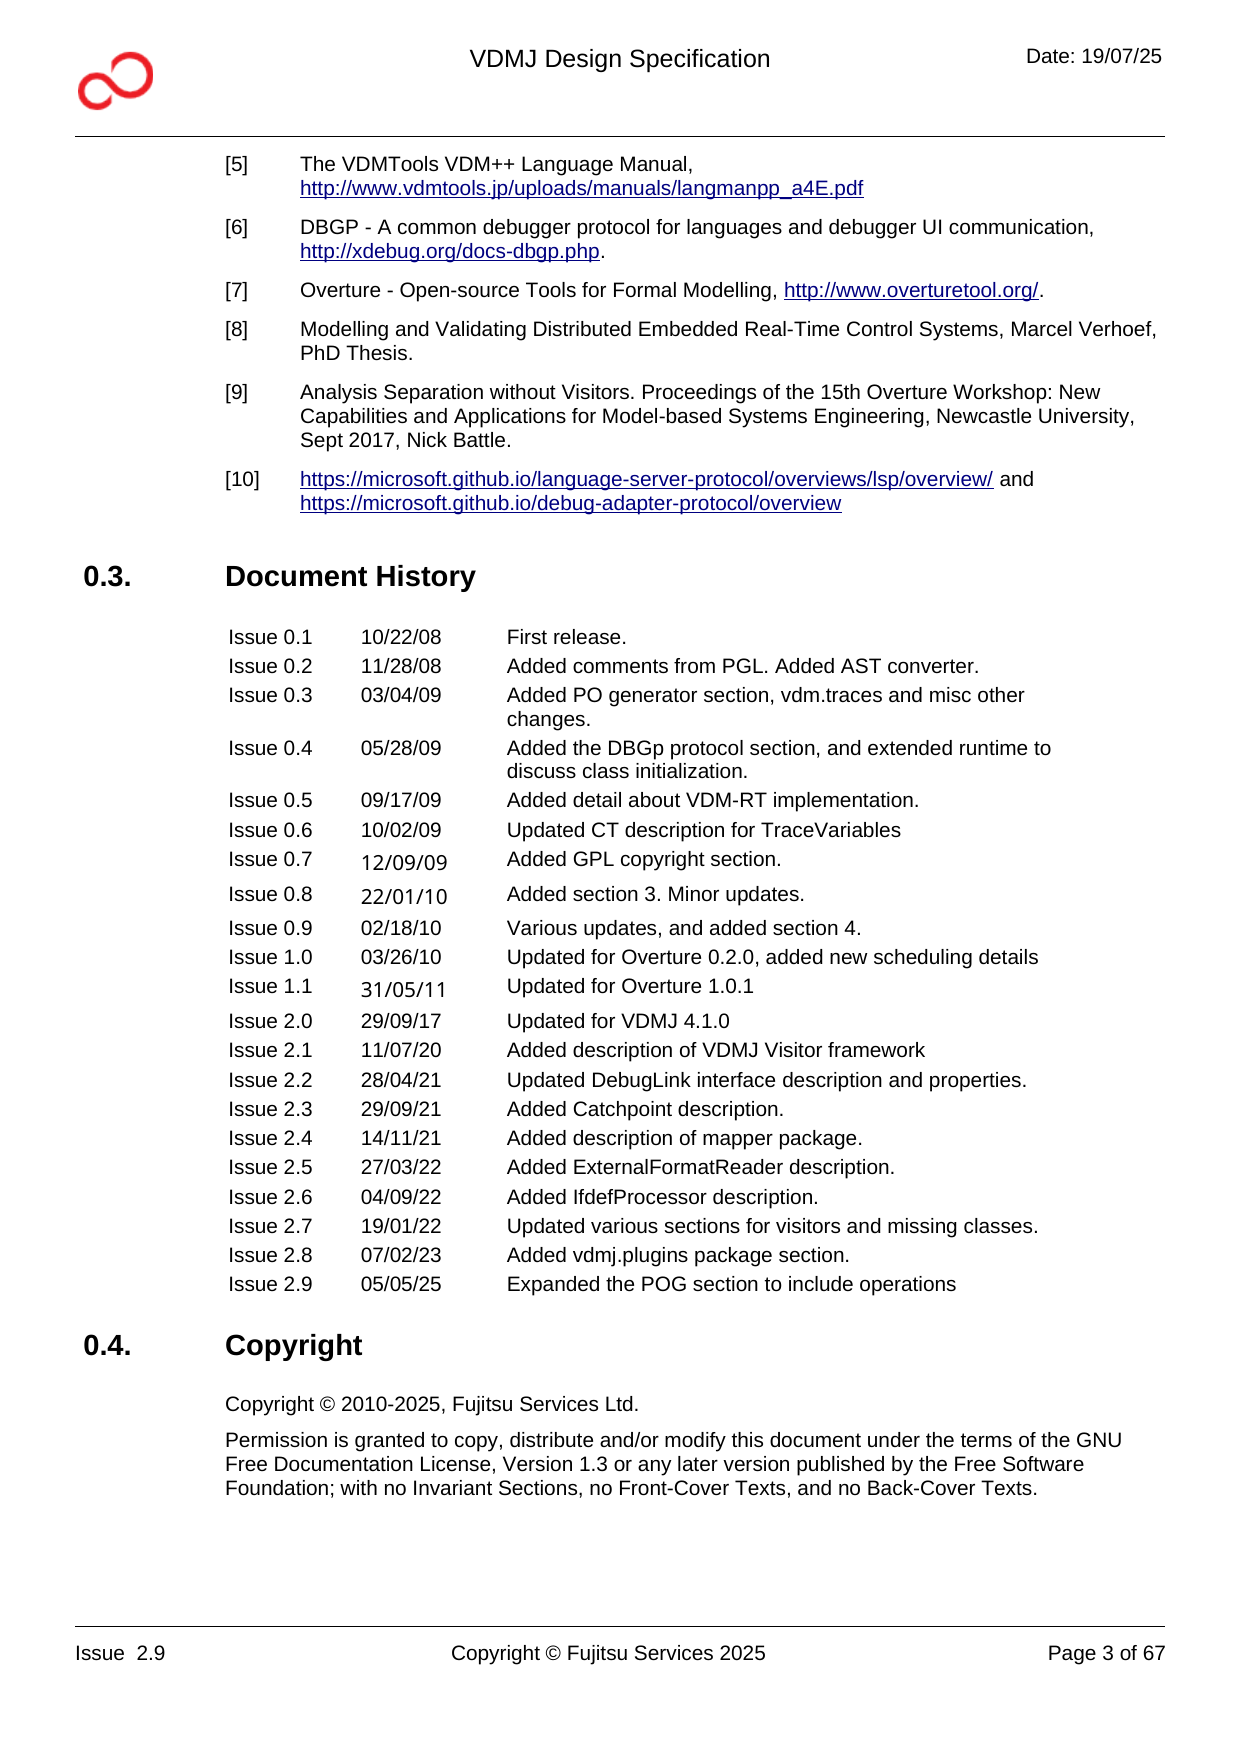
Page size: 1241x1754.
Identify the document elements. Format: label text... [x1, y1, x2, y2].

table_cell 04/09/22 [358, 1182, 503, 1211]
table_cell 17/09/09 [358, 786, 503, 815]
table_cell Issue 1.1 [225, 972, 357, 1007]
table_cell Issue 2.0 [225, 1007, 357, 1036]
table_cell Various updates, and added section 4. [504, 914, 1118, 943]
list Analysis Separation without Visitors. Proceedings of the 15th Overture Workshop: New Capabilities and Applications for Model-based Systems Engineering, Newcastle University, Sept 2017, Nick Battle. [225, 380, 1165, 452]
table_cell Issue 2.8 [225, 1241, 357, 1270]
table_cell 28/05/09 [358, 734, 503, 786]
table_cell Added description of VDMJ Visitor framework [504, 1036, 1118, 1065]
table_cell Issue 0.6 [225, 815, 357, 844]
list DBGP - A common debugger protocol for languages and debugger UI communication, http://xdebug.org/docs-dbgp.php. [225, 215, 1165, 263]
table_cell Issue 2.1 [225, 1036, 357, 1065]
subtitle Copyright [75, 1329, 1165, 1362]
table_cell Issue 0.2 [225, 652, 357, 681]
table_cell Added ExternalFormatReader description. [504, 1153, 1118, 1182]
table_header 22/10/08 [358, 623, 503, 652]
table_cell 27/03/22 [358, 1153, 503, 1182]
table_cell Issue 2.9 [225, 1270, 357, 1299]
text Permission is granted to copy, distribute and/or modify this document under the terms of the GNU Free Documentation License, Version 1.3 or any later version published by the Free Software Foundation; with no Invariant Sections, no Front-Cover Texts, and no Back-Cover Texts. [225, 1428, 1165, 1500]
table_cell Updated for Overture 0.2.0, added new scheduling details [504, 943, 1118, 972]
table_cell Issue 2.4 [225, 1124, 357, 1153]
list Overture - Open-source Tools for Formal Modelling, http://www.overturetool.org/. [225, 278, 1165, 302]
table_cell Added PO generator section, vdm.traces and misc other changes. [504, 681, 1118, 733]
table_cell Issue 0.7 [225, 845, 357, 879]
table_cell Added detail about VDM-RT implementation. [504, 786, 1118, 815]
table_cell Expanded the POG section to include operations [504, 1270, 1118, 1299]
table_header First release. [504, 623, 1118, 652]
table_cell Added IfdefProcessor description. [504, 1182, 1118, 1211]
table_cell 29/09/17 [358, 1007, 503, 1036]
table_cell Issue 0.3 [225, 681, 357, 733]
table_cell Issue 0.4 [225, 734, 357, 786]
subtitle Document History [75, 560, 1165, 592]
table_cell 26/03/10 [358, 943, 503, 972]
table_cell 29/09/21 [358, 1094, 503, 1124]
table_cell Added comments from PGL. Added AST converter. [504, 652, 1118, 681]
table_cell Updated for VDMJ 4.1.0 [504, 1007, 1118, 1036]
table_cell Updated DebugLink interface description and properties. [504, 1065, 1118, 1094]
list https://microsoft.github.io/language-server-protocol/overviews/lsp/overview/ and https://microsoft.github.io/debug-adapter-protocol/overview [225, 467, 1165, 515]
table_cell Updated various sections for visitors and missing classes. [504, 1211, 1118, 1241]
table_cell Issue 2.7 [225, 1211, 357, 1241]
list The VDMTools VDM++ Language Manual, http://www.vdmtools.jp/uploads/manuals/langmanpp_a4E.pdf [225, 152, 1165, 200]
table_cell Issue 0.9 [225, 914, 357, 943]
table_cell 11/07/20 [358, 1036, 503, 1065]
table_cell Updated for Overture 1.0.1 [504, 972, 1118, 1007]
table_cell Added the DBGp protocol section, and extended runtime to discuss class initialization. [504, 734, 1118, 786]
table_cell Issue 2.3 [225, 1094, 357, 1124]
table_cell 09/12/09 [358, 845, 503, 879]
picture [78, 44, 153, 120]
table_cell 31/05/11 [358, 972, 503, 1007]
table_cell 19/01/22 [358, 1211, 503, 1241]
table_cell 02/10/09 [358, 815, 503, 844]
table_cell 04/03/09 [358, 681, 503, 733]
table_cell Added section 3. Minor updates. [504, 879, 1118, 913]
table_cell Issue 0.5 [225, 786, 357, 815]
table_cell Issue 1.0 [225, 943, 357, 972]
table_cell Added description of mapper package. [504, 1124, 1118, 1153]
table_cell Added Catchpoint description. [504, 1094, 1118, 1124]
table_cell Issue 2.2 [225, 1065, 357, 1094]
table_cell 18/02/10 [358, 914, 503, 943]
table_cell 28/11/08 [358, 652, 503, 681]
table_cell 14/11/21 [358, 1124, 503, 1153]
text Copyright © 2010-2025, Fujitsu Services Ltd. [225, 1392, 1165, 1416]
list Modelling and Validating Distributed Embedded Real-Time Control Systems, Marcel Verhoef, PhD Thesis. [225, 317, 1165, 365]
table_cell Issue 2.6 [225, 1182, 357, 1211]
table_cell Added GPL copyright section. [504, 845, 1118, 879]
table_cell 28/04/21 [358, 1065, 503, 1094]
table_cell 07/02/23 [358, 1241, 503, 1270]
table_cell Issue 0.8 [225, 879, 357, 913]
table_cell Issue 2.5 [225, 1153, 357, 1182]
table_cell Added vdmj.plugins package section. [504, 1241, 1118, 1270]
table_header Issue 0.1 [225, 623, 357, 652]
table_cell 22/01/10 [358, 879, 503, 913]
table_cell 05/05/25 [358, 1270, 503, 1299]
table_cell Updated CT description for TraceVariables [504, 815, 1118, 844]
